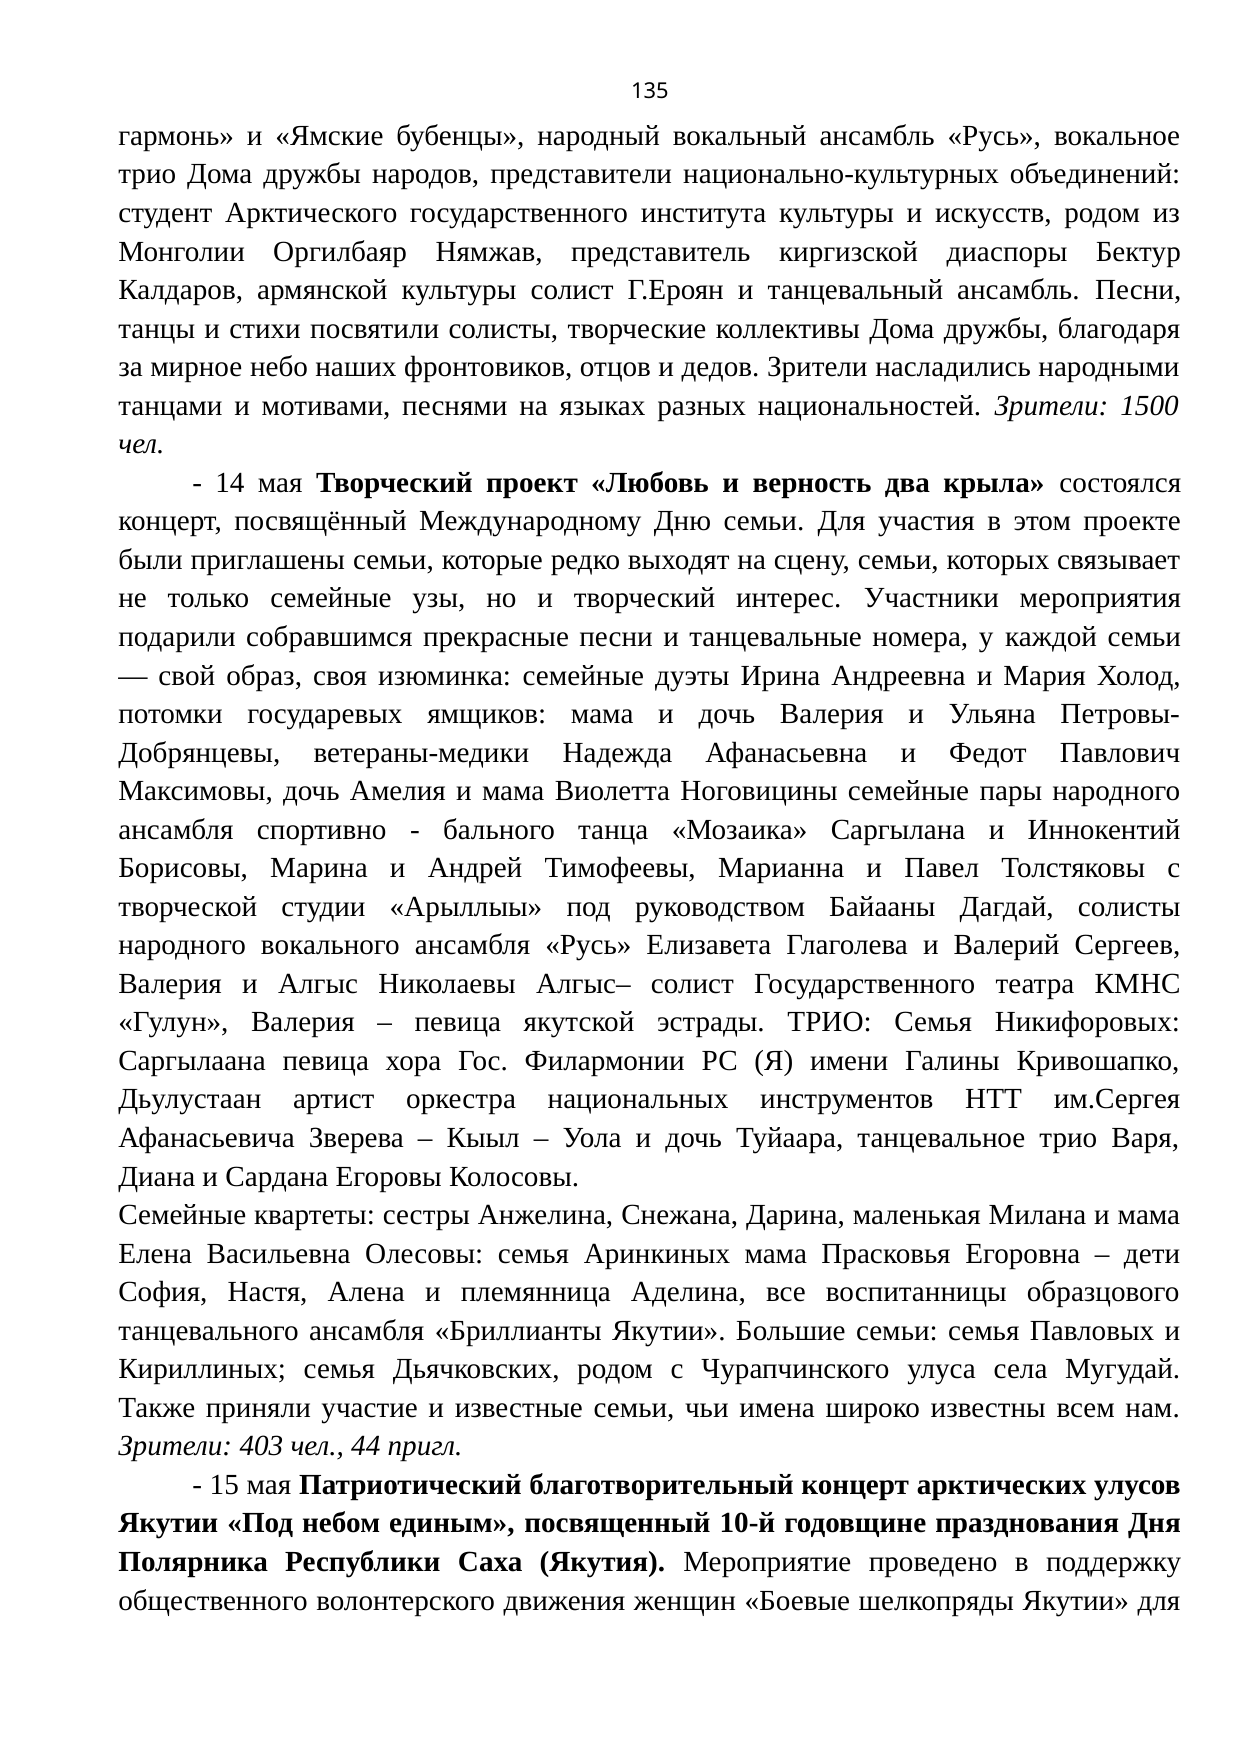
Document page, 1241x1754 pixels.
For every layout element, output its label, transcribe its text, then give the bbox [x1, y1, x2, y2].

text гармонь» и «Ямские бубенцы», народный вокальный ансамбль «Русь», вокальное трио Дома дружбы народов, представители национально-культурных объединений: студент Арктического государственного института культуры и искусств, родом из Монголии Оргилбаяр Нямжав, представитель киргизской диаспоры Бектур Калдаров, армянской культуры солист Г.Ероян и танцевальный ансамбль. Песни, танцы и стихи посвятили солисты, творческие коллективы Дома дружбы, благодаря за мирное небо наших фронтовиков, отцов и дедов. Зрители насладились народными танцами и мотивами, песнями на языках разных национальностей. Зрители: 1500 чел. [118, 118, 1181, 460]
text - 14 мая Творческий проект «Любовь и верность два крыла» состоялся концерт, посвящённый Международному Дню семьи. Для участия в этом проекте были приглашены семьи, которые редко выходят на сцену, семьи, которых связывает не только семейные узы, но и творческий интерес. Участники мероприятия подарили собравшимся прекрасные песни и танцевальные номера, у каждой семьи — свой образ, своя изюминка: семейные дуэты Ирина Андреевна и Мария Холод, потомки государевых ямщиков: мама и дочь Валерия и Ульяна Петровы-Добрянцевы, ветераны-медики Надежда Афанасьевна и Федот Павлович Максимовы, дочь Амелия и мама Виолетта Ноговицины семейные пары народного ансамбля спортивно - бального танца «Мозаика» Саргылана и Иннокентий Борисовы, Марина и Андрей Тимофеевы, Марианна и Павел Толстяковы с творческой студии «Арыллыы» под руководством Байааны Дагдай, солисты народного вокального ансамбля «Русь» Елизавета Глаголева и Валерий Сергеев, Валерия и Алгыс Николаевы Алгыс– солист Государственного театра КМНС «Гулун», Валерия – певица якутской эстрады. ТРИО: Семья Никифоровых: Саргылаана певица хора Гос. Филармонии РС (Я) имени Галины Кривошапко, Дьулустаан артист оркестра национальных инструментов НТТ им.Сергея Афанасьевича Зверева – Кыыл – Уола и дочь Туйаара, танцевальное трио Варя, Диана и Сардана Егоровы Колосовы. [118, 465, 1181, 1192]
text - 15 мая Патриотический благотворительный концерт арктических улусов Якутии «Под небом единым», посвященный 10-й годовщине празднования Дня Полярника Республики Саха (Якутия). Мероприятие проведено в поддержку общественного волонтерского движения женщин «Боевые шелкопряды Якутии» для [118, 1467, 1181, 1616]
text Семейные квартеты: сестры Анжелина, Снежана, Дарина, маленькая Милана и мама Елена Васильевна Олесовы: семья Аринкиных мама Прасковья Егоровна – дети София, Настя, Алена и племянница Аделина, все воспитанницы образцового танцевального ансамбля «Бриллианты Якутии». Большие семьи: семья Павловых и Кириллиных; семья Дьячковских, родом с Чурапчинского улуса села Мугудай. Также приняли участие и известные семьи, чьи имена широко известны всем нам. Зрители: 403 чел., 44 пригл. [118, 1197, 1181, 1462]
